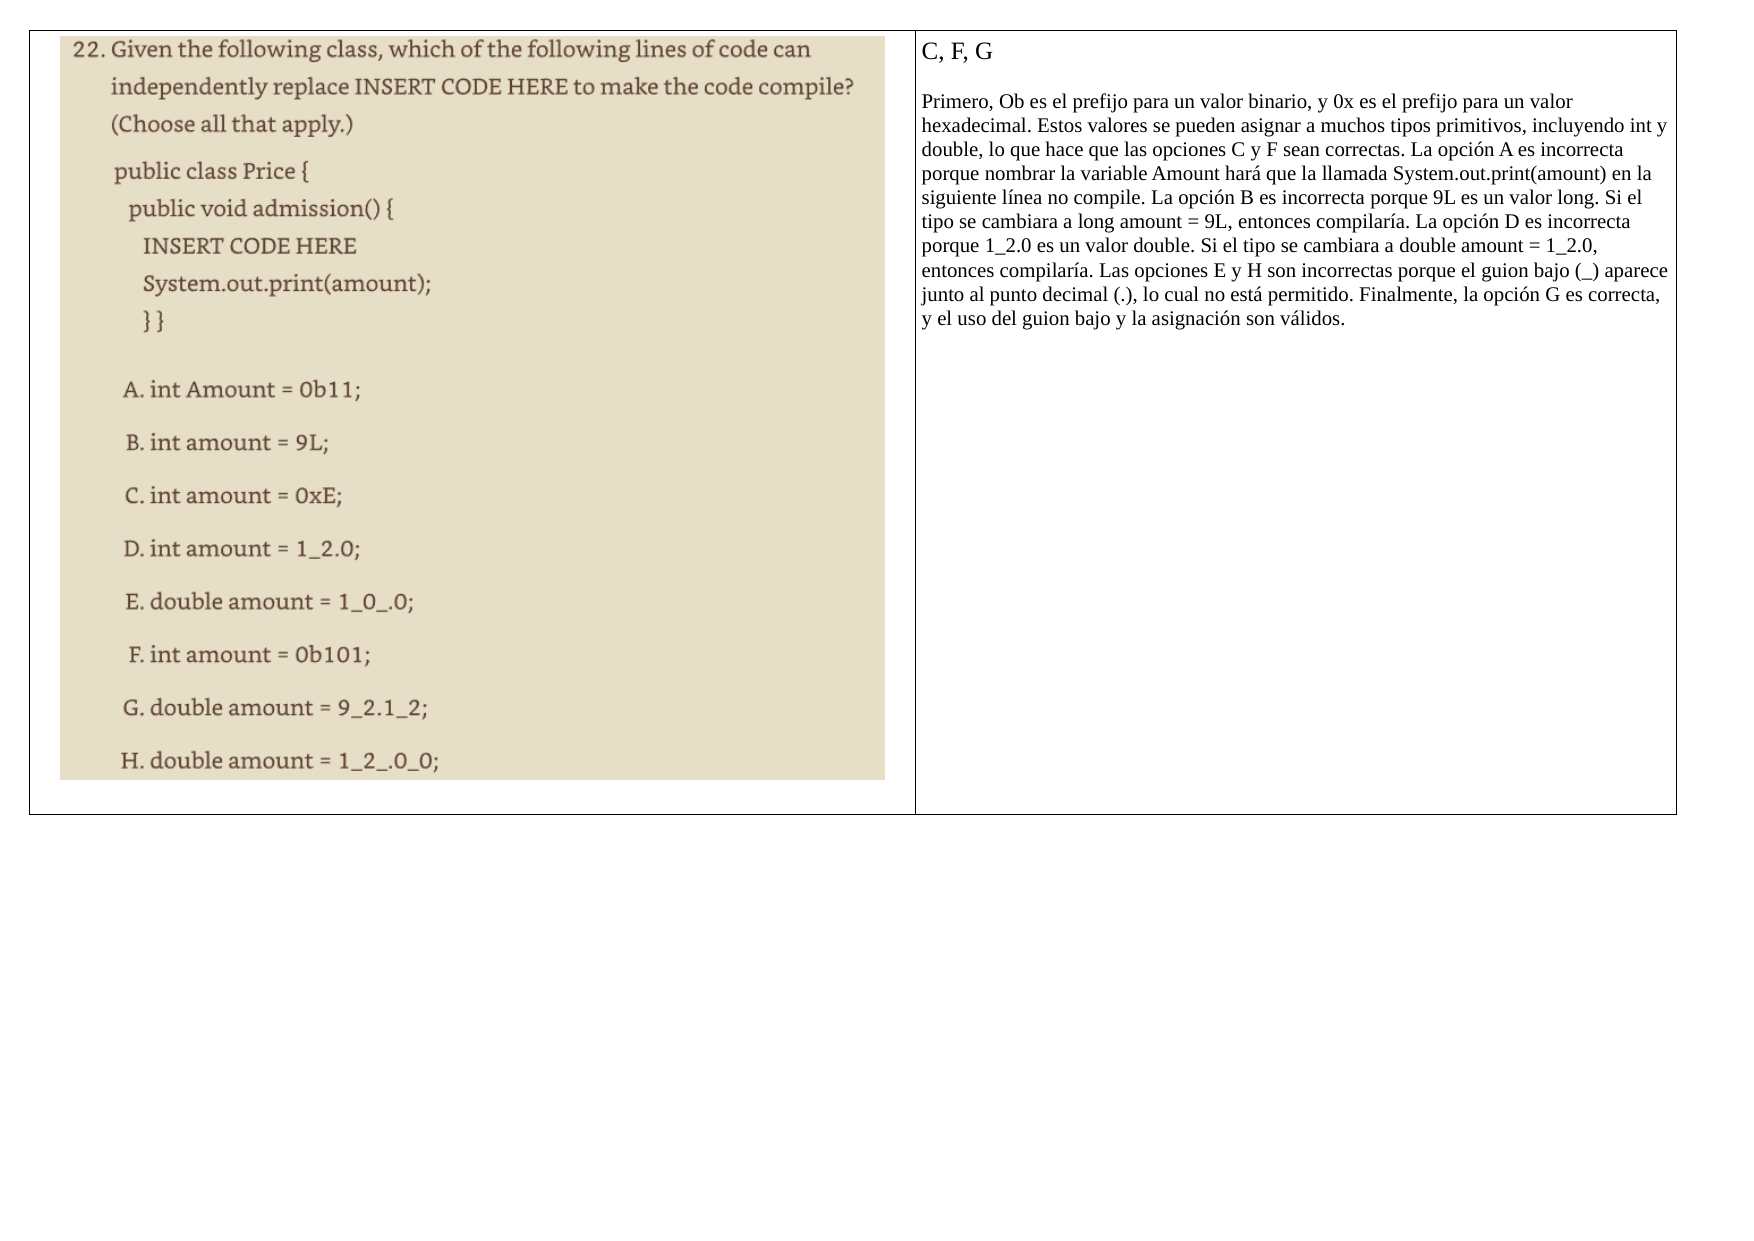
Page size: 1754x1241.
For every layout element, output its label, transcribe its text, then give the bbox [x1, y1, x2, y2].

table_cell [30, 31, 915, 814]
table_cell C, F, G Primero, Ob es el prefijo para un valor binario, y 0x es el prefijo para un valor hexadecimal. Estos valores se pueden asignar a muchos tipos primitivos, incluyendo int y double, lo que hace que las opciones C y F sean correctas. La opción A es incorrecta porque nombrar la variable Amount hará que la llamada System.out.print(amount) en la siguiente línea no compile. La opción B es incorrecta porque 9L es un valor long. Si el tipo se cambiara a long amount = 9L, entonces compilaría. La opción D es incorrecta porque 1_2.0 es un valor double. Si el tipo se cambiara a double amount = 1_2.0, entonces compilaría. Las opciones E y H son incorrectas porque el guion bajo (_) aparece junto al punto decimal (.), lo cual no está permitido. Finalmente, la opción G es correcta, y el uso del guion bajo y la asignación son válidos. [916, 31, 1676, 814]
picture [60, 36, 885, 780]
